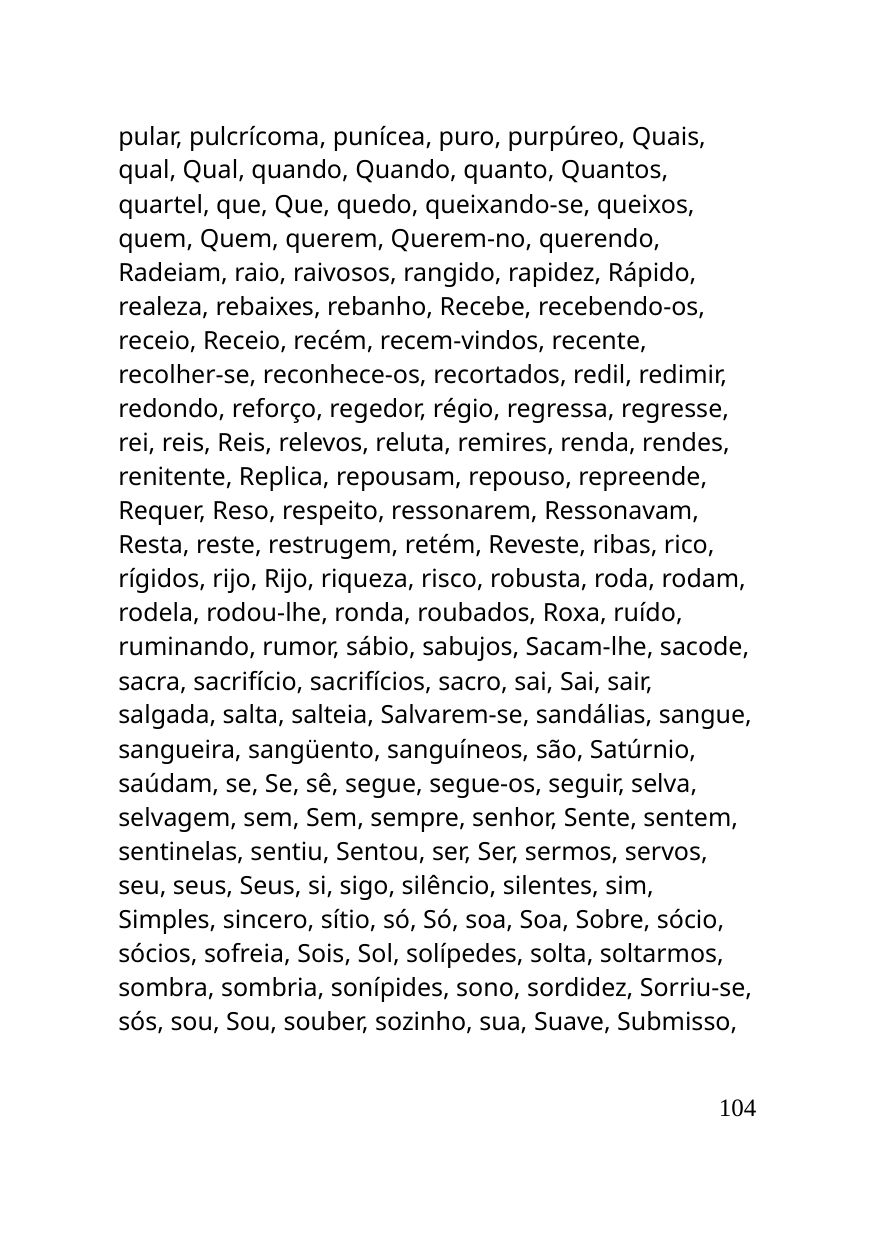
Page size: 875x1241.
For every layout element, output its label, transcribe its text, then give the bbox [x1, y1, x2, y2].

text pular, pulcrícoma, punícea, puro, purpúreo, Quais, qual, Qual, quando, Quando, quanto, Quantos, quartel, que, Que, quedo, queixando-se, queixos, quem, Quem, querem, Querem-no, querendo, Radeiam, raio, raivosos, rangido, rapidez, Rápido, realeza, rebaixes, rebanho, Recebe, recebendo-os, receio, Receio, recém, recem-vindos, recente, recolher-se, reconhece-os, recortados, redil, redimir, redondo, reforço, regedor, régio, regressa, regresse, rei, reis, Reis, relevos, reluta, remires, renda, rendes, renitente, Replica, repousam, repouso, repreende, Requer, Reso, respeito, ressonarem, Ressonavam, Resta, reste, restrugem, retém, Reveste, ribas, rico, rígidos, rijo, Rijo, riqueza, risco, robusta, roda, rodam, rodela, rodou-lhe, ronda, roubados, Roxa, ruído, ruminando, rumor, sábio, sabujos, Sacam-lhe, sacode, sacra, sacrifício, sacrifícios, sacro, sai, Sai, sair, salgada, salta, salteia, Salvarem-se, sandálias, sangue, sangueira, sangüento, sanguíneos, são, Satúrnio, saúdam, se, Se, sê, segue, segue-os, seguir, selva, selvagem, sem, Sem, sempre, senhor, Sente, sentem, sentinelas, sentiu, Sentou, ser, Ser, sermos, servos, seu, seus, Seus, si, sigo, silêncio, silentes, sim, Simples, sincero, sítio, só, Só, soa, Soa, Sobre, sócio, sócios, sofreia, Sois, Sol, solípedes, solta, soltarmos, sombra, sombria, sonípides, sono, sordidez, Sorriu-se, sós, sou, Sou, souber, sozinho, sua, Suave, Submisso, [118, 118, 756, 1038]
